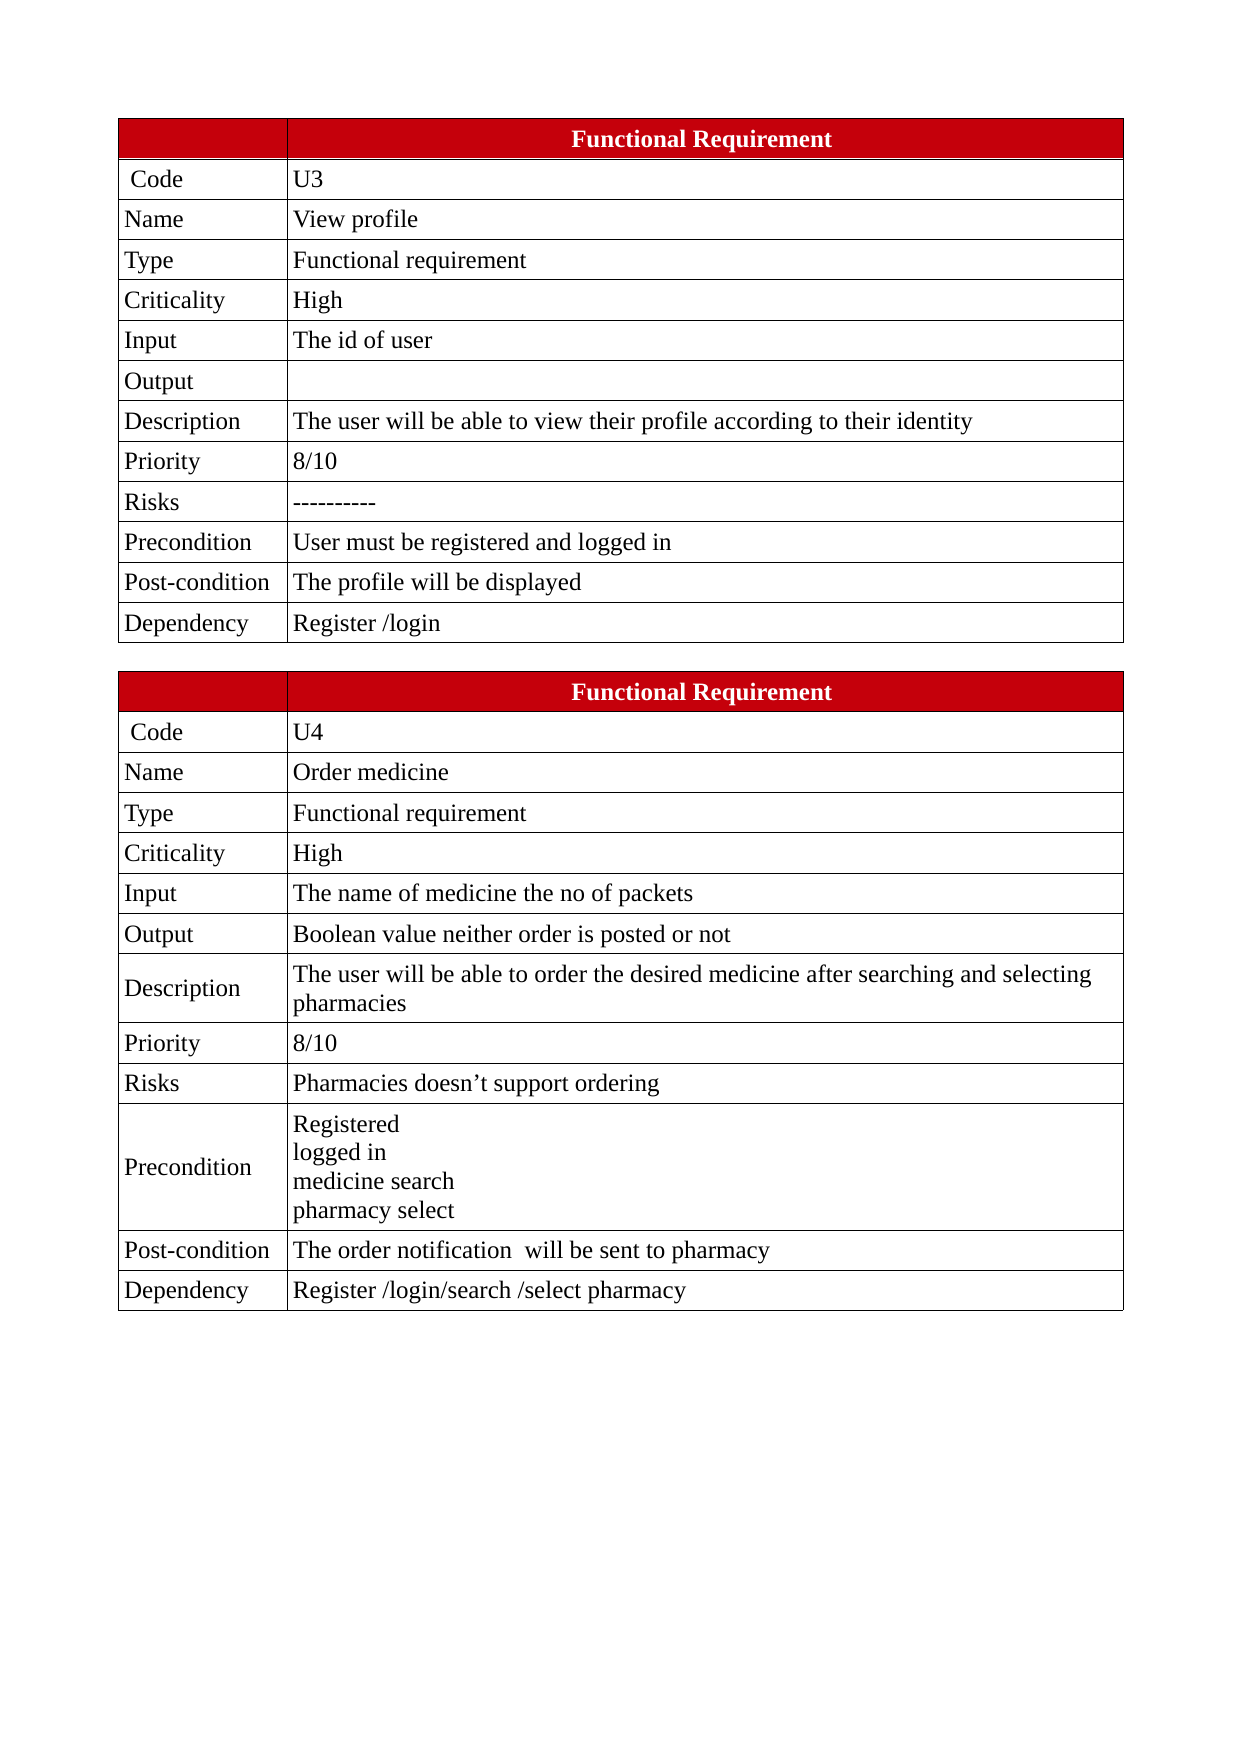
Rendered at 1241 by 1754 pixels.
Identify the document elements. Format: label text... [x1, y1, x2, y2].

table_cell Description [119, 401, 287, 441]
table_header [119, 672, 287, 711]
table_cell Criticality [119, 280, 287, 320]
table_header Functional Requirement [288, 672, 1123, 711]
table_cell Code [119, 712, 287, 752]
table_cell U3 [288, 160, 1123, 199]
table_cell Register /login/search /select pharmacy [288, 1271, 1123, 1310]
table_cell View profile [288, 200, 1123, 239]
table_cell 8/10 [288, 1023, 1123, 1063]
table_cell Input [119, 321, 287, 360]
table_cell Risks [119, 482, 287, 521]
table_cell The profile will be displayed [288, 563, 1123, 602]
table_cell Dependency [119, 1271, 287, 1310]
table_cell 8/10 [288, 442, 1123, 481]
table_cell U4 [288, 712, 1123, 752]
table_cell Order medicine [288, 753, 1123, 792]
table_cell Type [119, 240, 287, 279]
table_cell Functional requirement [288, 793, 1123, 832]
table_cell Precondition [119, 522, 287, 562]
table_cell Code [119, 160, 287, 199]
table_cell Priority [119, 442, 287, 481]
table_cell High [288, 280, 1123, 320]
table_header [119, 119, 287, 158]
table_cell Post-condition [119, 1231, 287, 1270]
table_cell [288, 361, 1123, 400]
table_cell The id of user [288, 321, 1123, 360]
table_cell The order notification will be sent to pharmacy [288, 1231, 1123, 1270]
table_cell Output [119, 914, 287, 953]
table_cell Priority [119, 1023, 287, 1063]
table_cell Dependency [119, 603, 287, 642]
table_cell Criticality [119, 833, 287, 873]
table_cell Register /login [288, 603, 1123, 642]
table_header Functional Requirement [288, 119, 1123, 158]
table_cell Precondition [119, 1104, 287, 1229]
table_cell Pharmacies doesn’t support ordering [288, 1064, 1123, 1103]
table_cell Registered logged in medicine search pharmacy select [288, 1104, 1123, 1229]
table_cell User must be registered and logged in [288, 522, 1123, 562]
table_cell The name of medicine the no of packets [288, 874, 1123, 913]
table_cell Boolean value neither order is posted or not [288, 914, 1123, 953]
table_cell The user will be able to view their profile according to their identity [288, 401, 1123, 441]
table_cell Input [119, 874, 287, 913]
table_cell Output [119, 361, 287, 400]
table_cell ---------- [288, 482, 1123, 521]
table_cell Post-condition [119, 563, 287, 602]
table_cell Risks [119, 1064, 287, 1103]
table_cell Type [119, 793, 287, 832]
table_cell Description [119, 954, 287, 1022]
table_cell High [288, 833, 1123, 873]
table_cell Functional requirement [288, 240, 1123, 279]
table_cell The user will be able to order the desired medicine after searching and selecting pharmacies [288, 954, 1123, 1022]
table_cell Name [119, 753, 287, 792]
table_cell Name [119, 200, 287, 239]
